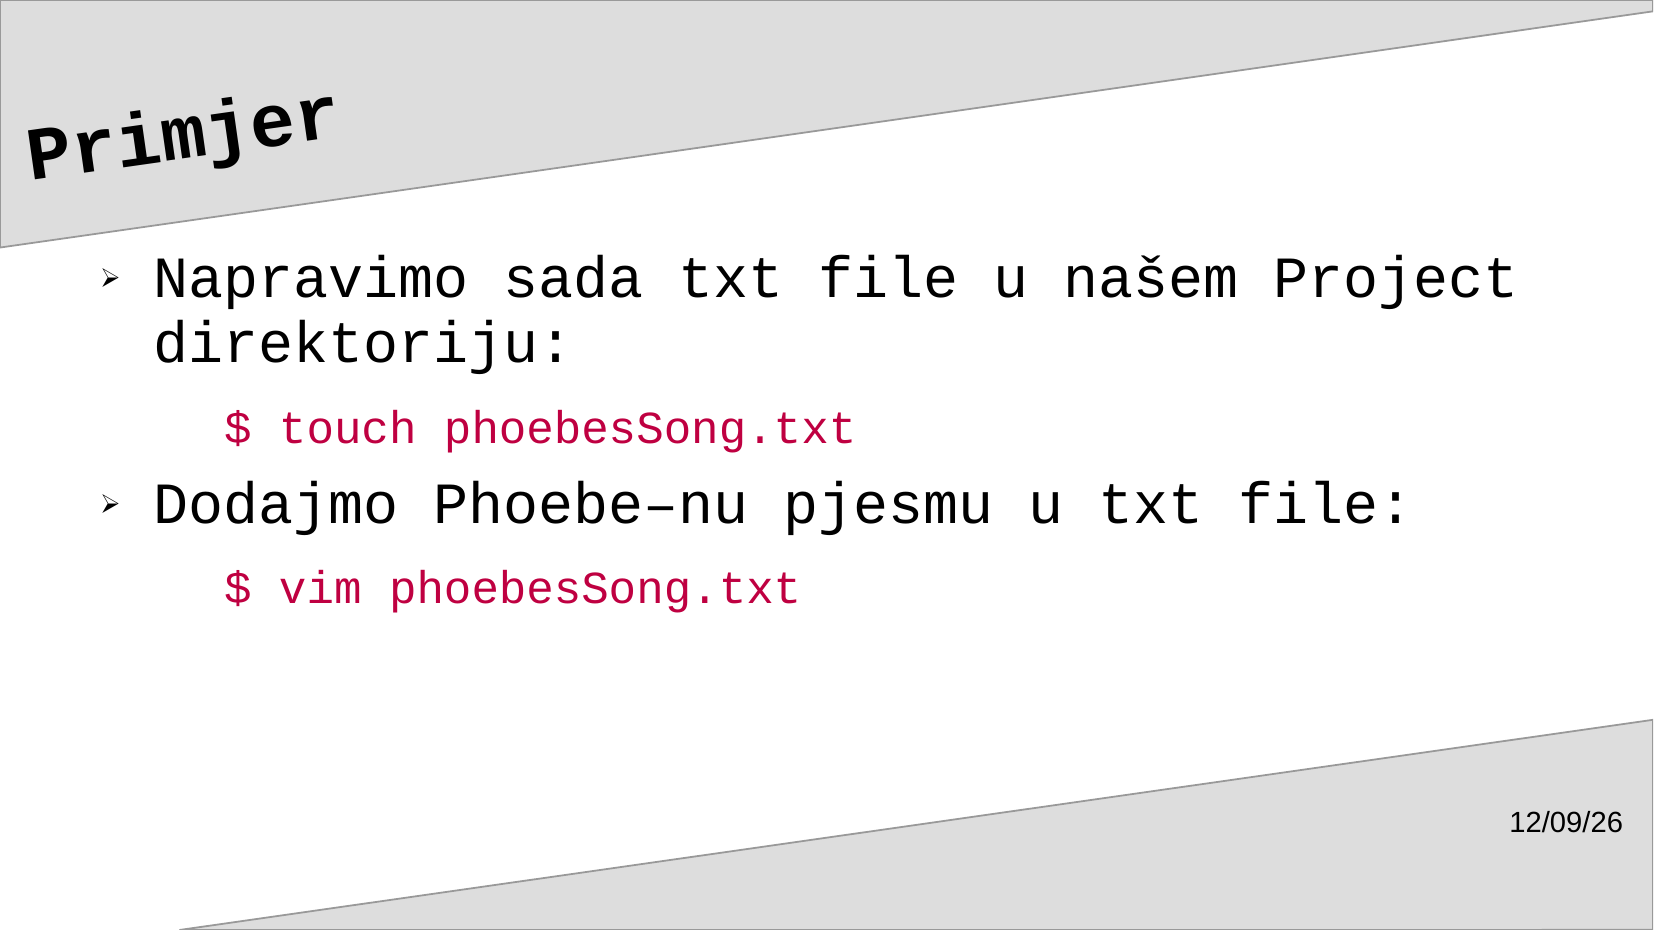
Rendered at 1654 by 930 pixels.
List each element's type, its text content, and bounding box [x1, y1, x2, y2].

list Napravimo sada txt file u našem Project direktoriju: $ touch phoebesSong.txt Dodajmo Phoebe–nu pjesmu u txt file: $ vim phoebesSong.txt [82, 248, 1538, 788]
title Primjer [16, 0, 1501, 239]
